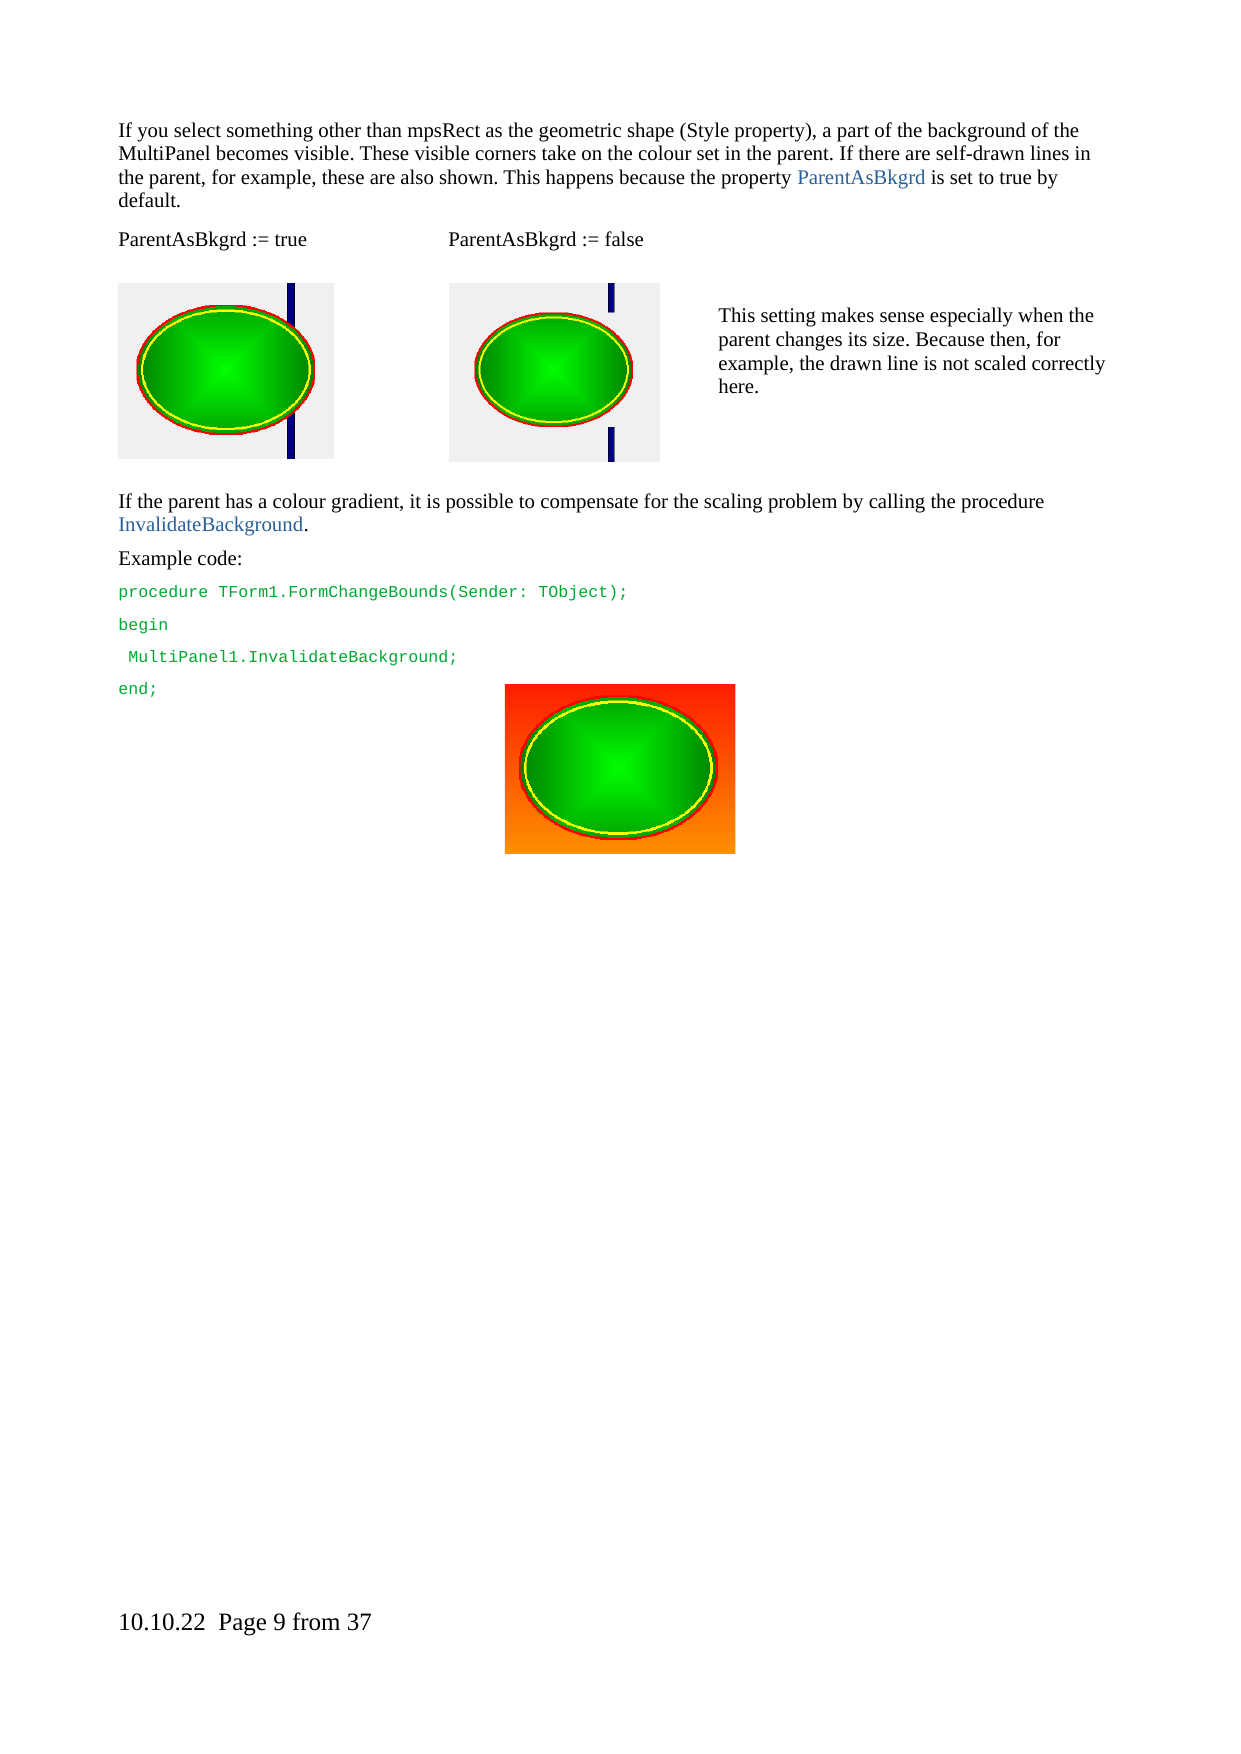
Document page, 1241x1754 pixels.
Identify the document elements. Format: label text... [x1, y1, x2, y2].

picture [449, 283, 660, 462]
text If the parent has a colour gradient, it is possible to compensate for the scaling problem by calling the procedure InvalidateBackground. [118, 489, 1122, 537]
picture [117, 283, 334, 459]
text procedure TForm1.FormChangeBounds(Sender: TObject); [118, 583, 1122, 601]
text Example code: [118, 551, 1122, 569]
text [334, 304, 449, 398]
text ParentAsBkgrd := true ParentAsBkgrd := false [118, 227, 1122, 251]
text end; [118, 680, 1122, 698]
text If you select something other than mpsRect as the geometric shape (Style property), a part of the background of the MultiPanel becomes visible. These visible corners take on the colour set in the parent. If there are self-drawn lines in the parent, for example, these are also shown. This happens because the property ParentAsBkgrd is set to true by default. [118, 118, 1122, 213]
text This setting makes sense especially when the parent changes its size. Because then, for example, the drawn line is not scaled correctly here. [660, 304, 1122, 398]
text begin [118, 616, 1122, 633]
text MultiPanel1.InvalidateBackground; [118, 648, 1122, 666]
picture [504, 684, 736, 854]
